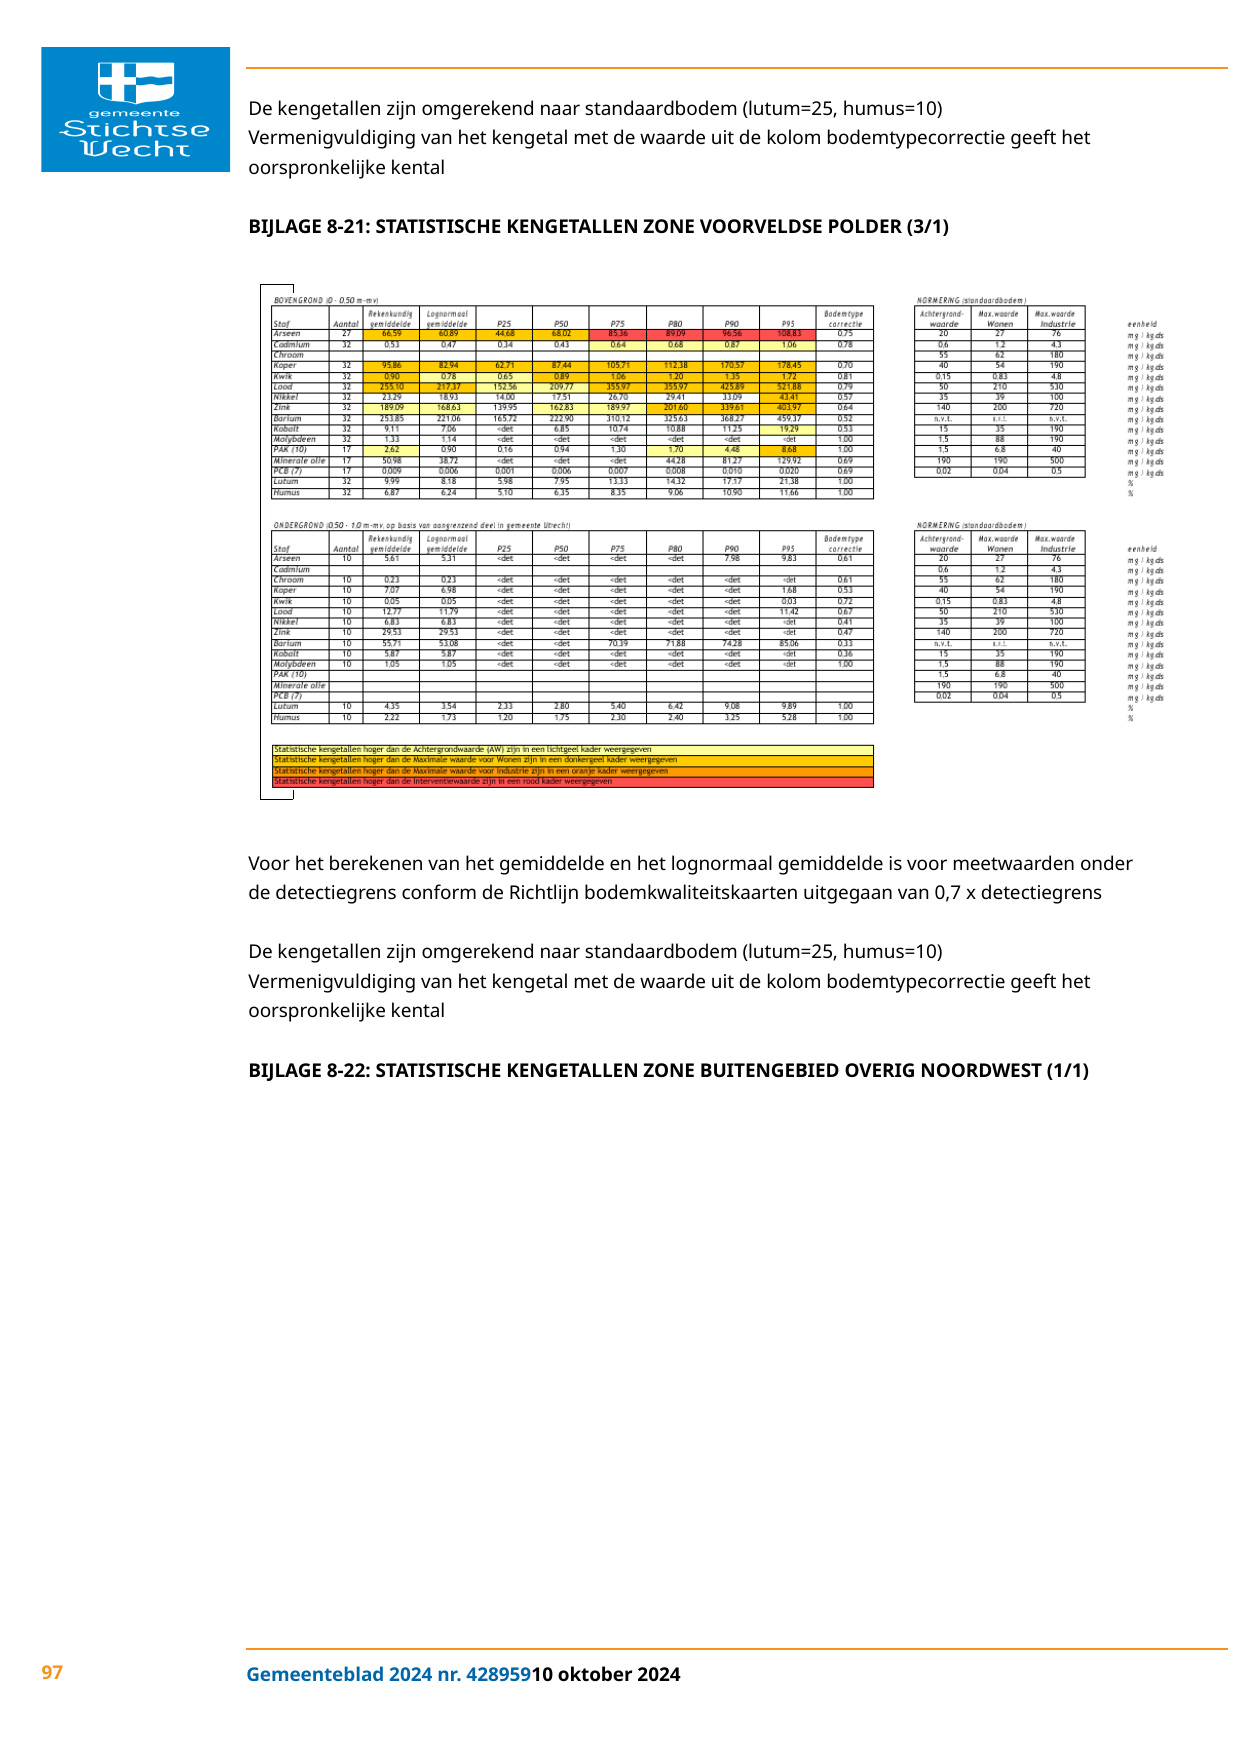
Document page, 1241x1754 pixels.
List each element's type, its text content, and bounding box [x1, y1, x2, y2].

text BIJLAGE 8-21: STATISTISCHE KENGETALLEN ZONE VOORVELDSE POLDER (3/1) [248, 213, 1152, 239]
text Vermenigvuldiging van het kengetal met de waarde uit de kolom bodemtypecorrectie geeft het oorspronkelijke kental [248, 968, 1152, 1023]
text De kengetallen zijn omgerekend naar standaardbodem (lutum=25, humus=10) [248, 938, 1152, 964]
text Voor het berekenen van het gemiddelde en het lognormaal gemiddelde is voor meetwaarden onder de detectiegrens conform de Richtlijn bodemkwaliteitskaarten uitgegaan van 0,7 x detectiegrens [248, 850, 1152, 905]
picture [99, 63, 135, 101]
text Vermenigvuldiging van het kengetal met de waarde uit de kolom bodemtypecorrectie geeft het oorspronkelijke kental [248, 124, 1152, 180]
text De kengetallen zijn omgerekend naar standaardbodem (lutum=25, humus=10) [248, 95, 1152, 121]
text BIJLAGE 8-22: STATISTISCHE KENGETALLEN ZONE BUITENGEBIED OVERIG NOORDWEST (1/1) [248, 1057, 1152, 1082]
picture [268, 293, 1173, 790]
picture [137, 63, 174, 103]
